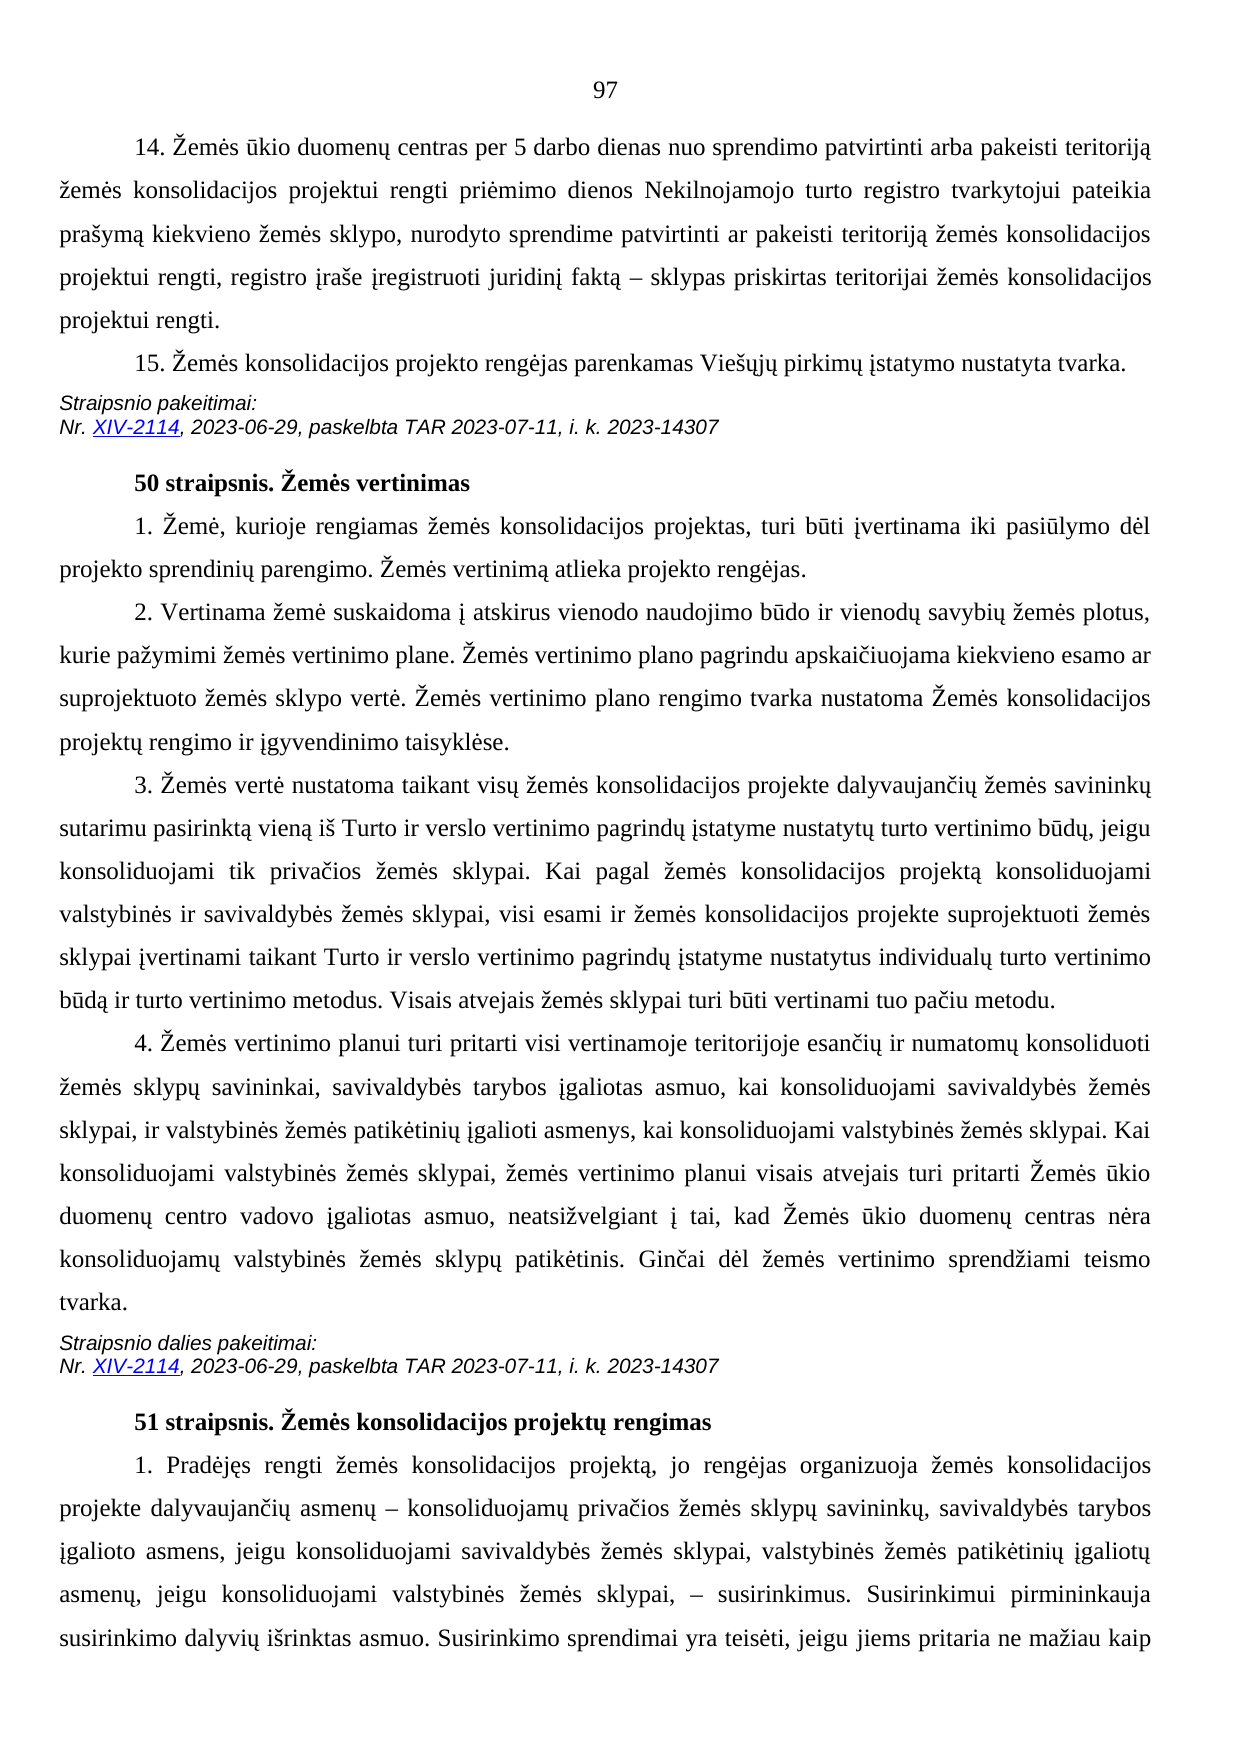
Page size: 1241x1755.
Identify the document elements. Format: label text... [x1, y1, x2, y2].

text 1. Žemė, kurioje rengiamas žemės konsolidacijos projektas, turi būti įvertinama iki pasiūlymo dėl projekto sprendinių parengimo. Žemės vertinimą atlieka projekto rengėjas. [59, 511, 1152, 583]
text Nr. XIV-2114, 2023-06-29, paskelbta TAR 2023-07-11, i. k. 2023-14307 [59, 1354, 1152, 1378]
text 51 straipsnis. Žemės konsolidacijos projektų rengimas [59, 1407, 1152, 1436]
text Nr. XIV-2114, 2023-06-29, paskelbta TAR 2023-07-11, i. k. 2023-14307 [59, 415, 1152, 439]
text Straipsnio pakeitimai: [59, 391, 1152, 415]
text 2. Vertinama žemė suskaidoma į atskirus vienodo naudojimo būdo ir vienodų savybių žemės plotus, kurie pažymimi žemės vertinimo plane. Žemės vertinimo plano pagrindu apskaičiuojama kiekvieno esamo ar suprojektuoto žemės sklypo vertė. Žemės vertinimo plano rengimo tvarka nustatoma Žemės konsolidacijos projektų rengimo ir įgyvendinimo taisyklėse. [59, 597, 1152, 755]
text 15. Žemės konsolidacijos projekto rengėjas parenkamas Viešųjų pirkimų įstatymo nustatyta tvarka. [59, 348, 1152, 377]
text 4. Žemės vertinimo planui turi pritarti visi vertinamoje teritorijoje esančių ir numatomų konsoliduoti žemės sklypų savininkai, savivaldybės tarybos įgaliotas asmuo, kai konsoliduojami savivaldybės žemės sklypai, ir valstybinės žemės patikėtinių įgalioti asmenys, kai konsoliduojami valstybinės žemės sklypai. Kai konsoliduojami valstybinės žemės sklypai, žemės vertinimo planui visais atvejais turi pritarti Žemės ūkio duomenų centro vadovo įgaliotas asmuo, neatsižvelgiant į tai, kad Žemės ūkio duomenų centras nėra konsoliduojamų valstybinės žemės sklypų patikėtinis. Ginčai dėl žemės vertinimo sprendžiami teismo tvarka. [59, 1028, 1152, 1316]
text 1. Pradėjęs rengti žemės konsolidacijos projektą, jo rengėjas organizuoja žemės konsolidacijos projekte dalyvaujančių asmenų – konsoliduojamų privačios žemės sklypų savininkų, savivaldybės tarybos įgalioto asmens, jeigu konsoliduojami savivaldybės žemės sklypai, valstybinės žemės patikėtinių įgaliotų asmenų, jeigu konsoliduojami valstybinės žemės sklypai, – susirinkimus. Susirinkimui pirmininkauja susirinkimo dalyvių išrinktas asmuo. Susirinkimo sprendimai yra teisėti, jeigu jiems pritaria ne mažiau kaip [59, 1450, 1152, 1651]
text 3. Žemės vertė nustatoma taikant visų žemės konsolidacijos projekte dalyvaujančių žemės savininkų sutarimu pasirinktą vieną iš Turto ir verslo vertinimo pagrindų įstatyme nustatytų turto vertinimo būdų, jeigu konsoliduojami tik privačios žemės sklypai. Kai pagal žemės konsolidacijos projektą konsoliduojami valstybinės ir savivaldybės žemės sklypai, visi esami ir žemės konsolidacijos projekte suprojektuoti žemės sklypai įvertinami taikant Turto ir verslo vertinimo pagrindų įstatyme nustatytus individualų turto vertinimo būdą ir turto vertinimo metodus. Visais atvejais žemės sklypai turi būti vertinami tuo pačiu metodu. [59, 770, 1152, 1014]
text 50 straipsnis. Žemės vertinimas [59, 468, 1152, 497]
text Straipsnio dalies pakeitimai: [59, 1330, 1152, 1354]
text 14. Žemės ūkio duomenų centras per 5 darbo dienas nuo sprendimo patvirtinti arba pakeisti teritoriją žemės konsolidacijos projektui rengti priėmimo dienos Nekilnojamojo turto registro tvarkytojui pateikia prašymą kiekvieno žemės sklypo, nurodyto sprendime patvirtinti ar pakeisti teritoriją žemės konsolidacijos projektui rengti, registro įraše įregistruoti juridinį faktą – sklypas priskirtas teritorijai žemės konsolidacijos projektui rengti. [59, 132, 1152, 334]
